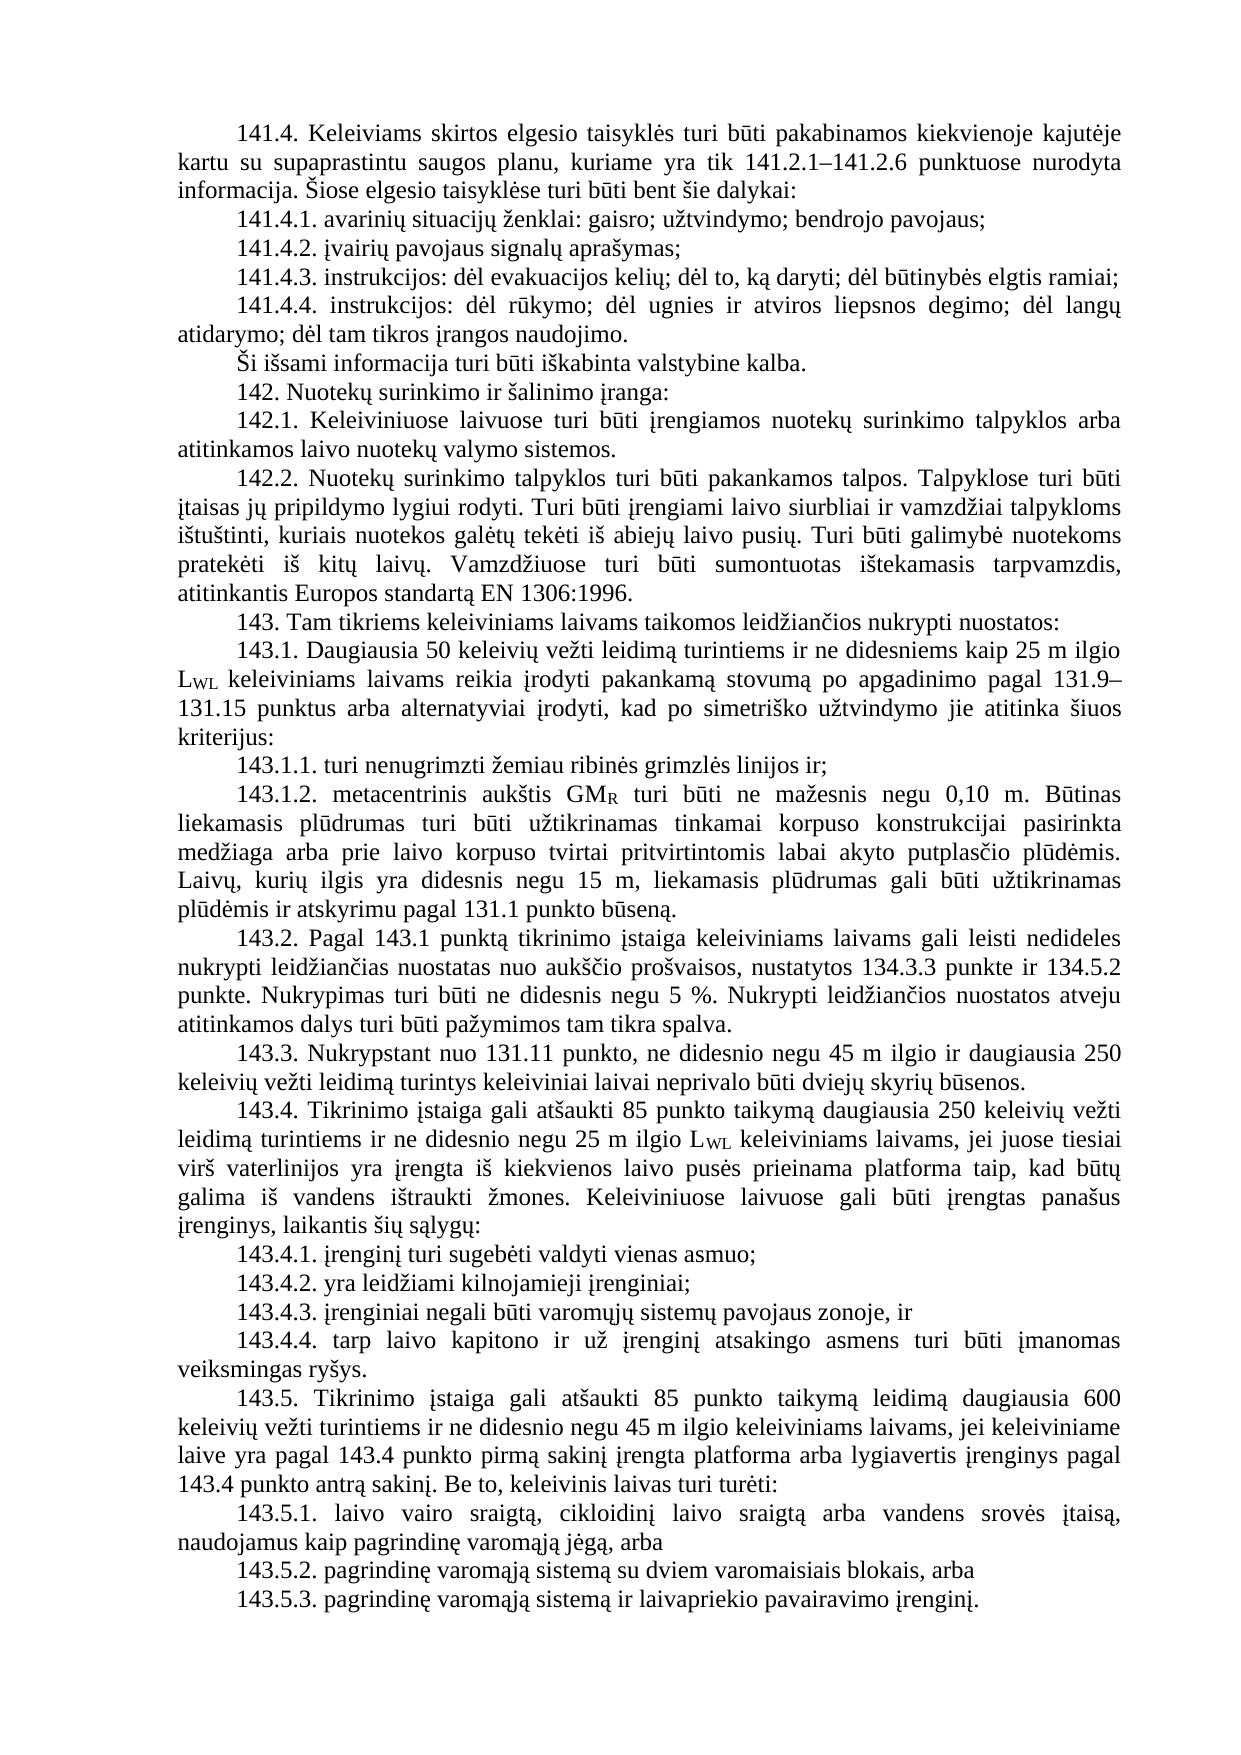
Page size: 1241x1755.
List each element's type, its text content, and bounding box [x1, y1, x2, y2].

text 141.4. Keleiviams skirtos elgesio taisyklės turi būti pakabinamos kiekvienoje kajutėje kartu su supaprastintu saugos planu, kuriame yra tik 141.2.1–141.2.6 punktuose nurodyta informacija. Šiose elgesio taisyklėse turi būti bent šie dalykai: [177, 118, 1122, 204]
text 143.5.3. pagrindinę varomąją sistemą ir laivapriekio pavairavimo įrenginį. [177, 1584, 1122, 1613]
text 143.3. Nukrypstant nuo 131.11 punkto, ne didesnio negu 45 m ilgio ir daugiausia 250 keleivių vežti leidimą turintys keleiviniai laivai neprivalo būti dviejų skyrių būsenos. [177, 1038, 1122, 1096]
text 142.2. Nuotekų surinkimo talpyklos turi būti pakankamos talpos. Talpyklose turi būti įtaisas jų pripildymo lygiui rodyti. Turi būti įrengiami laivo siurbliai ir vamzdžiai talpykloms ištuštinti, kuriais nuotekos galėtų tekėti iš abiejų laivo pusių. Turi būti galimybė nuotekoms pratekėti iš kitų laivų. Vamzdžiuose turi būti sumontuotas ištekamasis tarpvamzdis, atitinkantis Europos standartą EN 1306:1996. [177, 463, 1122, 607]
text 143.1.1. turi nenugrimzti žemiau ribinės grimzlės linijos ir; [177, 751, 1122, 779]
text 142. Nuotekų surinkimo ir šalinimo įranga: [177, 377, 1122, 406]
text 143.1. Daugiausia 50 keleivių vežti leidimą turintiems ir ne didesniems kaip 25 m ilgio LWL keleiviniams laivams reikia įrodyti pakankamą stovumą po apgadinimo pagal 131.9–131.15 punktus arba alternatyviai įrodyti, kad po simetriško užtvindymo jie atitinka šiuos kriterijus: [177, 636, 1122, 751]
text 141.4.4. instrukcijos: dėl rūkymo; dėl ugnies ir atviros liepsnos degimo; dėl langų atidarymo; dėl tam tikros įrangos naudojimo. [177, 291, 1122, 348]
text 143.5.2. pagrindinę varomąją sistemą su dviem varomaisiais blokais, arba [177, 1556, 1122, 1584]
text 143.4.4. tarp laivo kapitono ir už įrenginį atsakingo asmens turi būti įmanomas veiksmingas ryšys. [177, 1326, 1122, 1383]
text Ši išsami informacija turi būti iškabinta valstybine kalba. [177, 348, 1122, 377]
text 143.2. Pagal 143.1 punktą tikrinimo įstaiga keleiviniams laivams gali leisti nedideles nukrypti leidžiančias nuostatas nuo aukščio prošvaisos, nustatytos 134.3.3 punkte ir 134.5.2 punkte. Nukrypimas turi būti ne didesnis negu 5 %. Nukrypti leidžiančios nuostatos atveju atitinkamos dalys turi būti pažymimos tam tikra spalva. [177, 923, 1122, 1038]
text 142.1. Keleiviniuose laivuose turi būti įrengiamos nuotekų surinkimo talpyklos arba atitinkamos laivo nuotekų valymo sistemos. [177, 406, 1122, 463]
text 143.5. Tikrinimo įstaiga gali atšaukti 85 punkto taikymą leidimą daugiausia 600 keleivių vežti turintiems ir ne didesnio negu 45 m ilgio keleiviniams laivams, jei keleiviniame laive yra pagal 143.4 punkto pirmą sakinį įrengta platforma arba lygiavertis įrenginys pagal 143.4 punkto antrą sakinį. Be to, keleivinis laivas turi turėti: [177, 1383, 1122, 1498]
text 141.4.1. avarinių situacijų ženklai: gaisro; užtvindymo; bendrojo pavojaus; [177, 204, 1122, 233]
text 143.4. Tikrinimo įstaiga gali atšaukti 85 punkto taikymą daugiausia 250 keleivių vežti leidimą turintiems ir ne didesnio negu 25 m ilgio LWL keleiviniams laivams, jei juose tiesiai virš vaterlinijos yra įrengta iš kiekvienos laivo pusės prieinama platforma taip, kad būtų galima iš vandens ištraukti žmones. Keleiviniuose laivuose gali būti įrengtas panašus įrenginys, laikantis šių sąlygų: [177, 1096, 1122, 1239]
text 143.5.1. laivo vairo sraigtą, cikloidinį laivo sraigtą arba vandens srovės įtaisą, naudojamus kaip pagrindinę varomąją jėgą, arba [177, 1498, 1122, 1556]
text 143.4.2. yra leidžiami kilnojamieji įrenginiai; [177, 1268, 1122, 1297]
text 143. Tam tikriems keleiviniams laivams taikomos leidžiančios nukrypti nuostatos: [177, 607, 1122, 636]
text 141.4.3. instrukcijos: dėl evakuacijos kelių; dėl to, ką daryti; dėl būtinybės elgtis ramiai; [177, 262, 1122, 291]
text 143.1.2. metacentrinis aukštis GMR turi būti ne mažesnis negu 0,10 m. Būtinas liekamasis plūdrumas turi būti užtikrinamas tinkamai korpuso konstrukcijai pasirinkta medžiaga arba prie laivo korpuso tvirtai pritvirtintomis labai akyto putplasčio plūdėmis. Laivų, kurių ilgis yra didesnis negu 15 m, liekamasis plūdrumas gali būti užtikrinamas plūdėmis ir atskyrimu pagal 131.1 punkto būseną. [177, 779, 1122, 923]
text 143.4.1. įrenginį turi sugebėti valdyti vienas asmuo; [177, 1239, 1122, 1268]
text 141.4.2. įvairių pavojaus signalų aprašymas; [177, 233, 1122, 262]
text 143.4.3. įrenginiai negali būti varomųjų sistemų pavojaus zonoje, ir [177, 1297, 1122, 1326]
